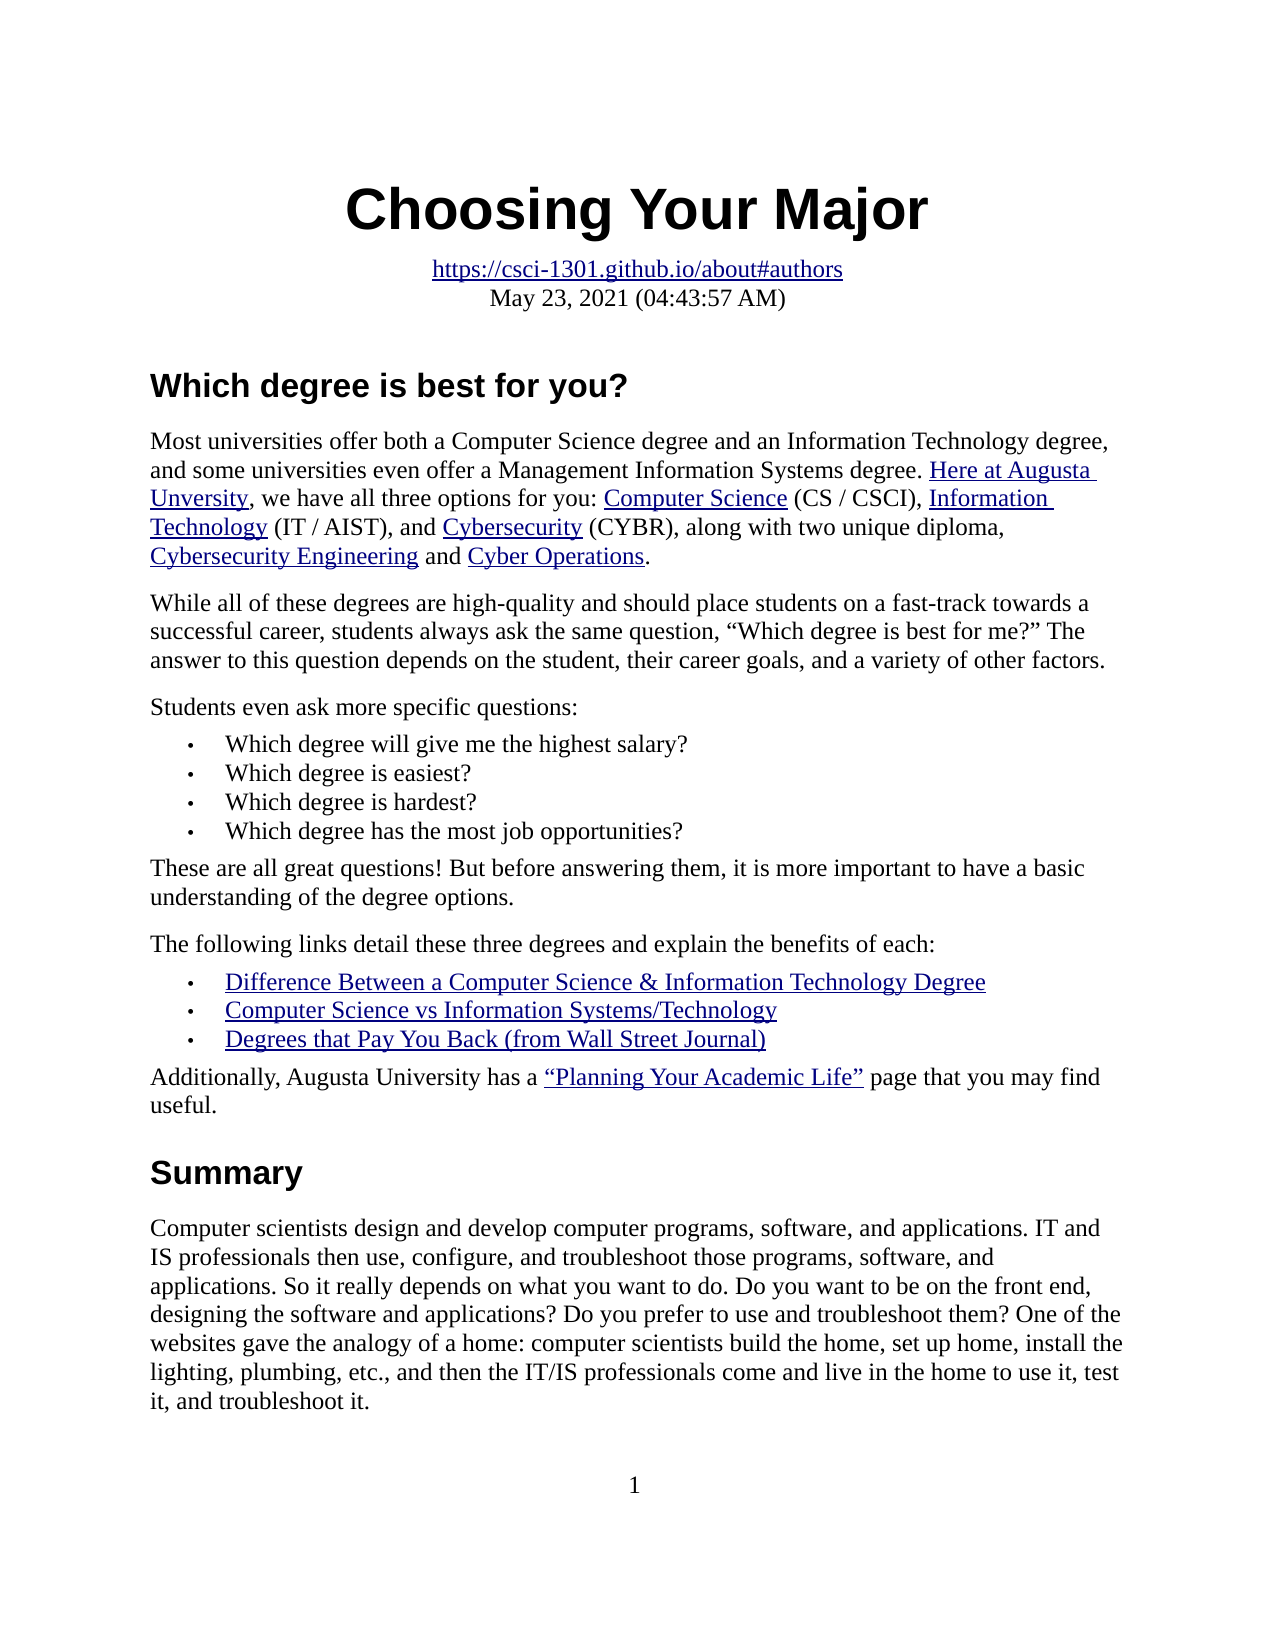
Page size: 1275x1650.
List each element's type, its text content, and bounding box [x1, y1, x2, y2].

subtitle Which degree is best for you? [150, 366, 1125, 404]
text Additionally, Augusta University has a “Planning Your Academic Life” page that you may find useful. [150, 1062, 1125, 1119]
text https://csci-1301.github.io/about#authors [150, 254, 1125, 283]
text Most universities offer both a Computer Science degree and an Information Technology degree, and some universities even offer a Management Information Systems degree. Here at Augusta Unversity, we have all three options for you: Computer Science (CS / CSCI), Information Technology (IT / AIST), and Cybersecurity (CYBR), along with two unique diploma, Cybersecurity Engineering and Cyber Operations. [150, 426, 1125, 570]
list Difference Between a Computer Science & Information Technology Degree [187, 967, 1125, 995]
text Computer scientists design and develop computer programs, software, and applications. IT and IS professionals then use, configure, and troubleshoot those programs, software, and applications. So it really depends on what you want to do. Do you want to be on the front end, designing the software and applications? Do you prefer to use and troubleshoot them? One of the websites gave the analogy of a home: computer scientists build the home, set up home, install the lighting, plumbing, etc., and then the IT/IS professionals come and live in the home to use it, test it, and troubleshoot it. [150, 1213, 1125, 1414]
text May 23, 2021 (04:43:57 AM) [150, 283, 1125, 312]
text Students even ask more specific questions: [150, 692, 1125, 721]
list Which degree will give me the highest salary? [187, 729, 1125, 758]
text The following links detail these three degrees and explain the benefits of each: [150, 929, 1125, 958]
text While all of these degrees are high-quality and should place students on a fast-track towards a successful career, students always ask the same question, “Which degree is best for me?” The answer to this question depends on the student, their career goals, and a variety of other factors. [150, 588, 1125, 674]
list Which degree has the most job opportunities? [187, 816, 1125, 844]
list Which degree is hardest? [187, 787, 1125, 816]
list Which degree is easiest? [187, 758, 1125, 787]
list Degrees that Pay You Back (from Wall Street Journal) [187, 1024, 1125, 1053]
subtitle Summary [150, 1153, 1125, 1192]
text These are all great questions! But before answering them, it is more important to have a basic understanding of the degree options. [150, 853, 1125, 911]
title Choosing Your Major [150, 175, 1125, 242]
list Computer Science vs Information Systems/Technology [187, 995, 1125, 1024]
